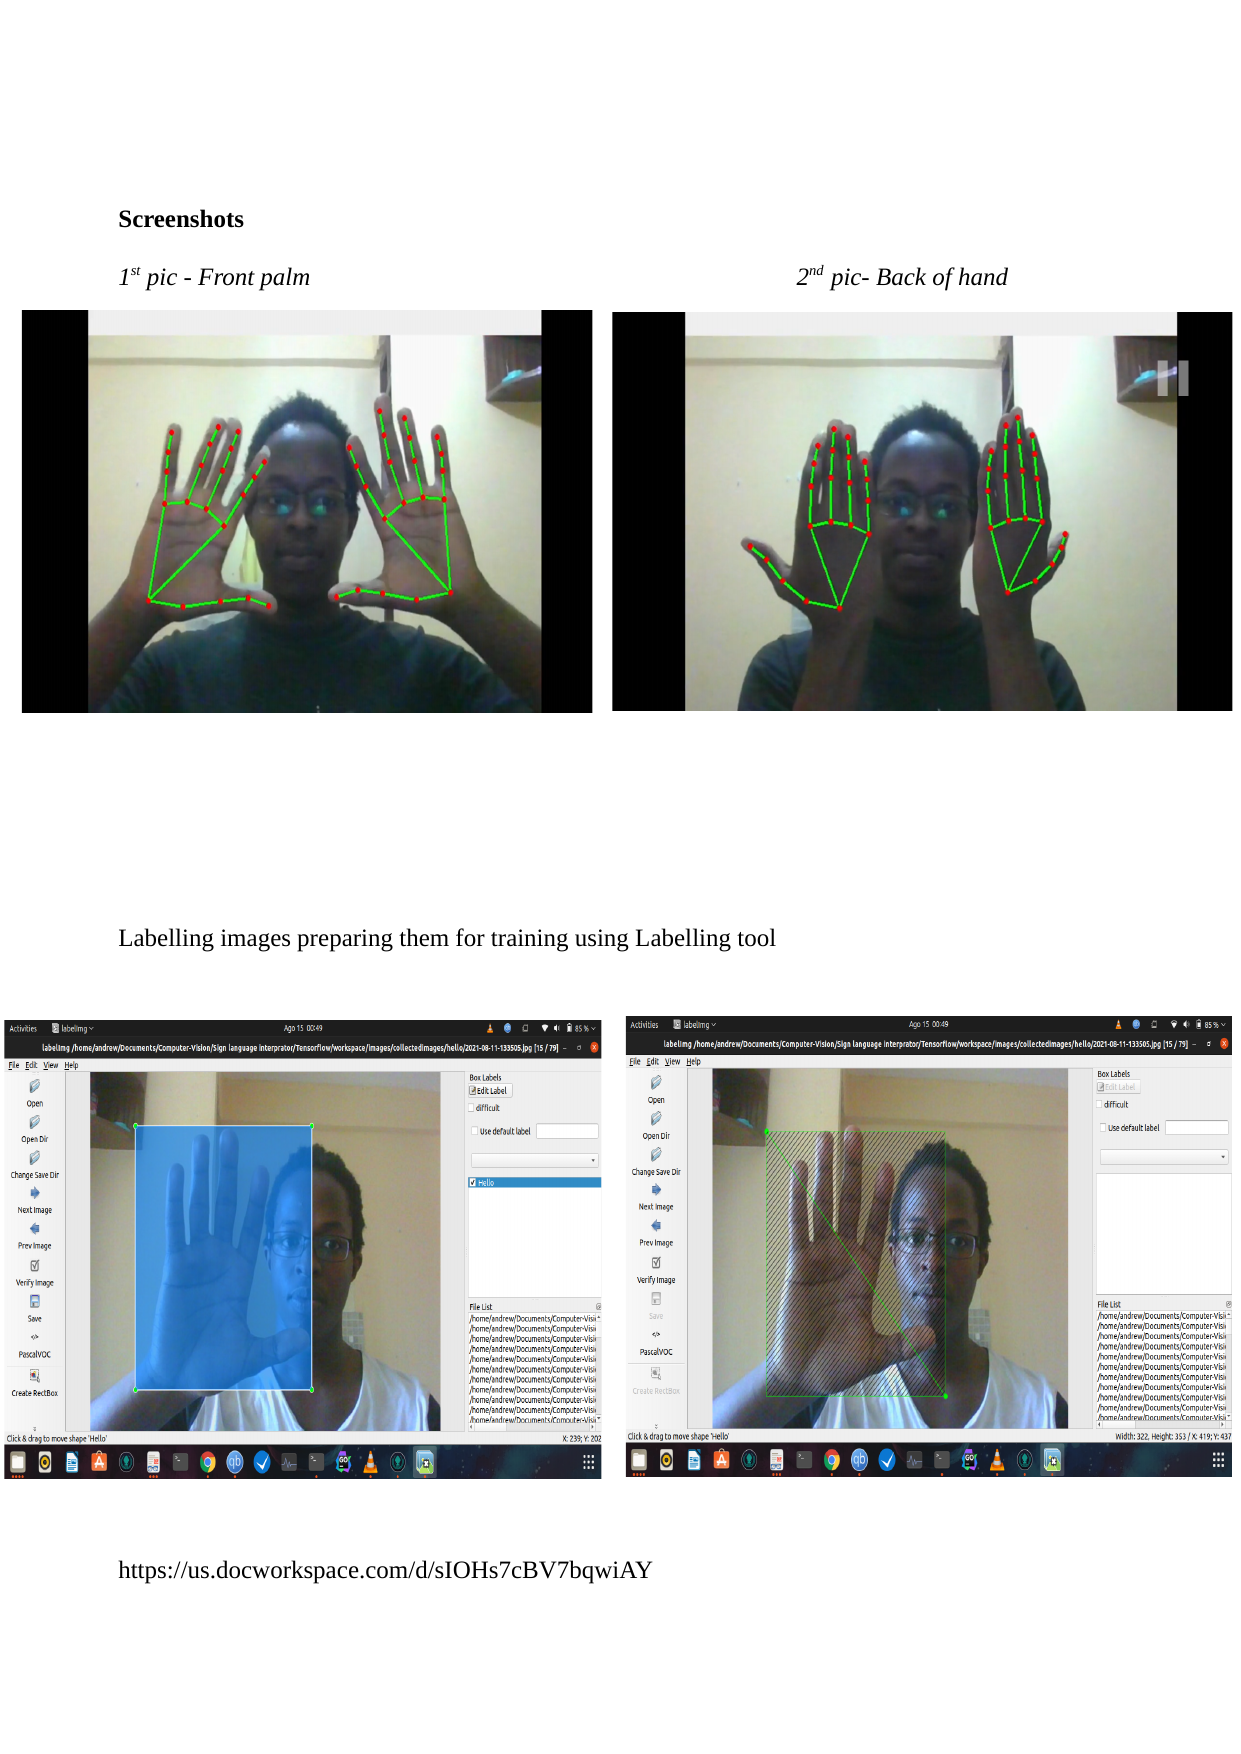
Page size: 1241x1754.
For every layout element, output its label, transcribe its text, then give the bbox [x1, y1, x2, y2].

picture [612, 312, 1233, 711]
picture [4, 1020, 602, 1479]
text 1st pic - Front palm 2nd pic- Back of hand [118, 262, 1122, 291]
text Labelling images preparing them for training using Labelling tool [118, 923, 1122, 952]
picture [21, 310, 593, 713]
text Screenshots [118, 204, 1122, 233]
picture [625, 1016, 1232, 1477]
text https://us.docworkspace.com/d/sIOHs7cBV7bqwiAY [118, 1556, 1122, 1584]
